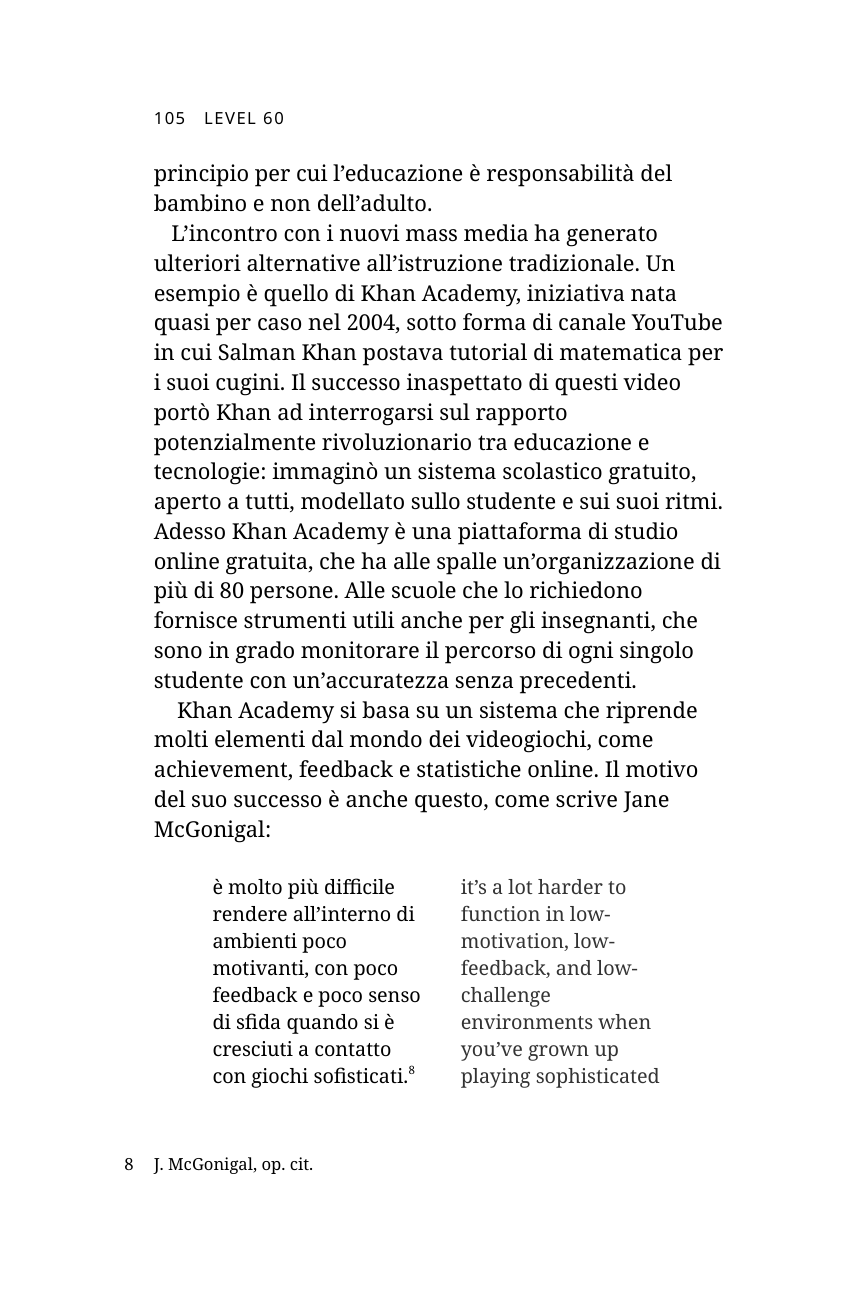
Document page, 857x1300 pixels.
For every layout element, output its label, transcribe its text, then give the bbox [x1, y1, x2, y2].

table_header it’s a lot harder to function in low-motivation, low-feedback, and low-challenge environments when you’ve grown up playing sophisticated [443, 844, 678, 1118]
text Khan Academy si basa su un sistema che riprende molti elementi dal mondo dei videogiochi, come achievement, feedback e statistiche online. Il motivo del suo successo è anche questo, come scrive Jane McGonigal: [153, 695, 732, 844]
text L’incontro con i nuovi mass media ha generato ulteriori alternative all’istruzione tradizionale. Un esempio è quello di Khan Academy, iniziativa nata quasi per caso nel 2004, sotto forma di canale YouTube in cui Salman Khan postava tutorial di matematica per i suoi cugini. Il successo inaspettato di questi video portò Khan ad interrogarsi sul rapporto potenzialmente rivoluzionario tra educazione e tecnologie: immaginò un sistema scolastico gratuito, aperto a tutti, modellato sullo studente e sui suoi ritmi. Adesso Khan Academy è una piattaforma di studio online gratuita, che ha alle spalle un’organizzazione di più di 80 persone. Alle scuole che lo richiedono fornisce strumenti utili anche per gli insegnanti, che sono in grado monitorare il percorso di ogni singolo studente con un’accuratezza senza precedenti. [153, 218, 732, 695]
text principio per cui l’educazione è responsabilità del bambino e non dell’adulto. [153, 158, 732, 218]
table_header è molto più difficile rendere all’interno di ambienti poco motivanti, con poco feedback e poco senso di sfida quando si è cresciuti a contatto con giochi sofisticati. [207, 844, 443, 1118]
